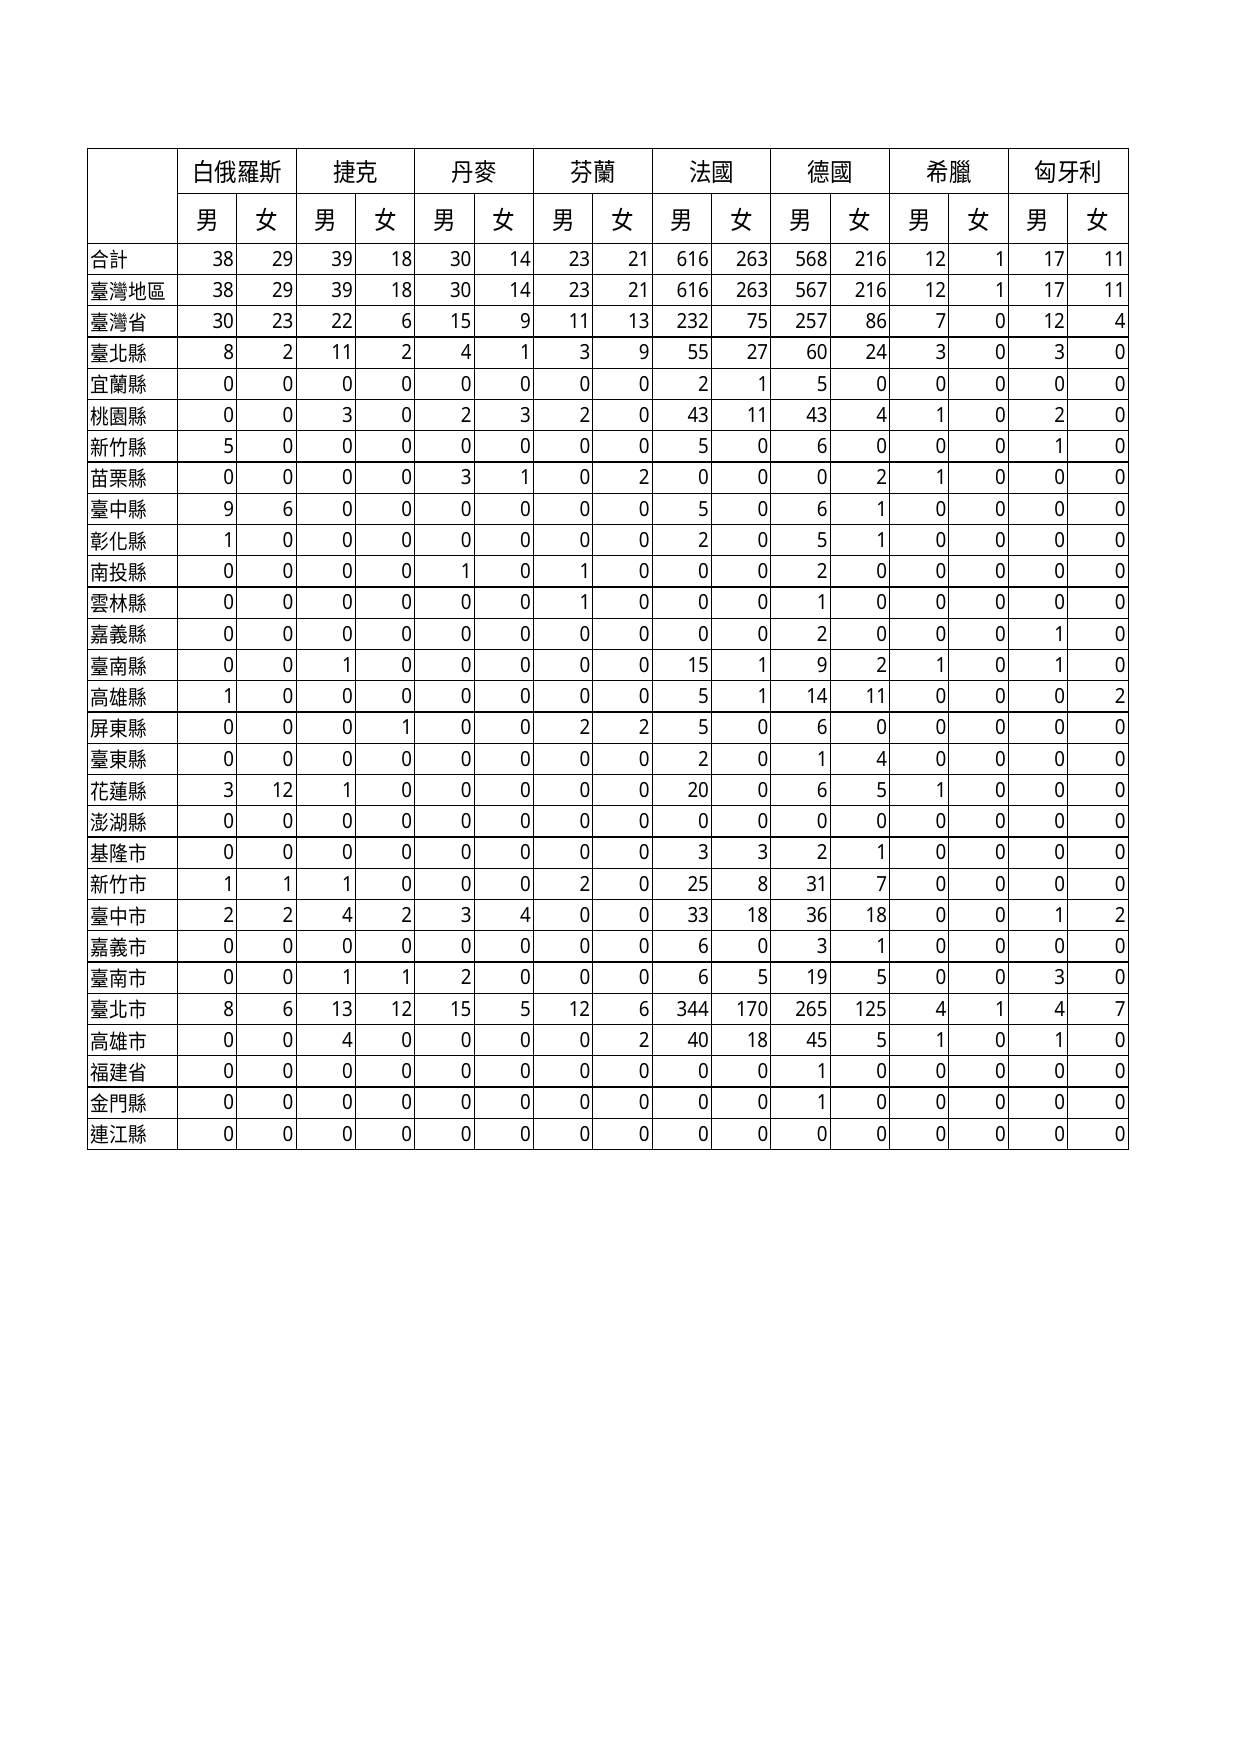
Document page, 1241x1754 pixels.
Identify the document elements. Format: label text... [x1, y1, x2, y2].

table_cell 0 [1009, 1056, 1067, 1086]
table_cell 0 [1009, 806, 1067, 836]
table_cell 0 [297, 681, 355, 711]
table_cell 2 [178, 900, 236, 930]
table_cell 27 [712, 338, 770, 368]
table_cell 0 [949, 588, 1008, 618]
table_cell 0 [475, 806, 533, 836]
table_cell 女 [712, 194, 770, 243]
table_cell 19 [771, 963, 830, 993]
table_cell 40 [653, 1025, 711, 1055]
table_cell 0 [475, 588, 533, 618]
table_cell 0 [534, 963, 592, 993]
table_cell 0 [415, 619, 474, 649]
table_cell 216 [831, 244, 889, 274]
table_cell 0 [415, 931, 474, 961]
table_cell 0 [890, 525, 948, 555]
table_cell 男 [534, 194, 592, 243]
table_cell 0 [949, 494, 1008, 524]
table_cell 臺東縣 [88, 744, 177, 774]
table_cell 0 [949, 713, 1008, 743]
table_cell 0 [653, 463, 711, 493]
table_cell 43 [653, 400, 711, 430]
table_cell 265 [771, 994, 830, 1024]
table_cell 0 [1009, 1088, 1067, 1118]
table_header 法國 [653, 149, 770, 193]
table_cell 嘉義縣 [88, 619, 177, 649]
table_cell 0 [1009, 494, 1067, 524]
table_cell 0 [593, 400, 652, 430]
table_cell 0 [178, 588, 236, 618]
table_cell 高雄縣 [88, 681, 177, 711]
table_cell 女 [356, 194, 414, 243]
table_cell 17 [1009, 275, 1067, 305]
table_header 丹麥 [415, 149, 533, 193]
table_cell 257 [771, 306, 830, 336]
table_cell 1 [297, 963, 355, 993]
table_cell 0 [653, 588, 711, 618]
table_cell 臺北市 [88, 994, 177, 1024]
table_cell 0 [297, 713, 355, 743]
table_cell 2 [534, 713, 592, 743]
table_cell 0 [297, 369, 355, 399]
table_cell 1 [831, 931, 889, 961]
table_cell 0 [534, 681, 592, 711]
table_cell 18 [356, 275, 414, 305]
table_cell 0 [178, 806, 236, 836]
table_cell 0 [1009, 931, 1067, 961]
table_cell 4 [831, 744, 889, 774]
table_cell 2 [771, 619, 830, 649]
table_cell 0 [593, 1119, 652, 1149]
table_cell 0 [297, 806, 355, 836]
table_cell 0 [534, 1056, 592, 1086]
table_cell 0 [178, 1088, 236, 1118]
table_cell 0 [237, 588, 296, 618]
table_cell 0 [475, 494, 533, 524]
table_cell 6 [653, 963, 711, 993]
table_cell 0 [237, 838, 296, 868]
table_cell 0 [712, 463, 770, 493]
table_cell 女 [237, 194, 296, 243]
table_cell 0 [712, 806, 770, 836]
table_cell 0 [949, 338, 1008, 368]
table_header [88, 149, 177, 243]
table_cell 0 [415, 588, 474, 618]
table_cell 0 [593, 806, 652, 836]
table_cell 0 [356, 838, 414, 868]
table_cell 屏東縣 [88, 713, 177, 743]
table_cell 0 [1068, 463, 1128, 493]
table_cell 0 [534, 494, 592, 524]
table_cell 2 [593, 713, 652, 743]
table_cell 0 [1068, 869, 1128, 899]
table_cell 33 [653, 900, 711, 930]
table_cell 0 [890, 838, 948, 868]
table_cell 0 [712, 588, 770, 618]
table_cell 3 [415, 463, 474, 493]
table_cell 13 [593, 306, 652, 336]
table_cell 0 [653, 556, 711, 586]
table_cell 0 [534, 619, 592, 649]
table_cell 1 [475, 463, 533, 493]
table_cell 0 [534, 806, 592, 836]
table_cell 0 [949, 1119, 1008, 1149]
table_cell 12 [890, 244, 948, 274]
table_cell 0 [237, 619, 296, 649]
table_cell 0 [534, 650, 592, 680]
table_cell 宜蘭縣 [88, 369, 177, 399]
table_cell 2 [356, 900, 414, 930]
table_cell 0 [356, 1056, 414, 1086]
table_cell 0 [831, 1056, 889, 1086]
table_cell 6 [771, 494, 830, 524]
table_cell 0 [1068, 369, 1128, 399]
table_cell 0 [356, 400, 414, 430]
table_cell 0 [771, 1119, 830, 1149]
table_cell 0 [1068, 963, 1128, 993]
table_cell 0 [1009, 525, 1067, 555]
table_cell 0 [949, 400, 1008, 430]
table_cell 29 [237, 275, 296, 305]
table_cell 2 [534, 400, 592, 430]
table_cell 0 [356, 1025, 414, 1055]
table_cell 0 [356, 931, 414, 961]
table_cell 1 [237, 869, 296, 899]
table_cell 2 [653, 525, 711, 555]
table_cell 0 [890, 588, 948, 618]
table_cell 0 [1068, 1025, 1128, 1055]
table_cell 0 [356, 369, 414, 399]
table_cell 0 [593, 494, 652, 524]
table_cell 0 [712, 744, 770, 774]
table_cell 14 [475, 275, 533, 305]
table_cell 6 [237, 994, 296, 1024]
table_cell 0 [1068, 431, 1128, 461]
table_cell 0 [356, 806, 414, 836]
table_cell 31 [771, 869, 830, 899]
table_cell 0 [415, 525, 474, 555]
table_cell 0 [593, 369, 652, 399]
table_cell 1 [534, 588, 592, 618]
table_cell 4 [415, 338, 474, 368]
table_cell 0 [475, 1025, 533, 1055]
table_cell 0 [415, 869, 474, 899]
table_cell 0 [237, 525, 296, 555]
table_cell 0 [890, 369, 948, 399]
table_cell 0 [712, 775, 770, 805]
table_cell 0 [1009, 588, 1067, 618]
table_cell 22 [297, 306, 355, 336]
table_cell 臺南縣 [88, 650, 177, 680]
table_cell 男 [1009, 194, 1067, 243]
table_cell 0 [237, 431, 296, 461]
table_cell 6 [593, 994, 652, 1024]
table_cell 5 [771, 525, 830, 555]
table_cell 1 [771, 1056, 830, 1086]
table_cell 0 [890, 431, 948, 461]
table_cell 0 [593, 963, 652, 993]
table_cell 0 [949, 1025, 1008, 1055]
table_cell 0 [415, 1056, 474, 1086]
table_cell 0 [415, 431, 474, 461]
table_cell 0 [949, 556, 1008, 586]
table_cell 0 [890, 1088, 948, 1118]
table_cell 0 [1068, 1119, 1128, 1149]
table_cell 216 [831, 275, 889, 305]
table_cell 0 [237, 463, 296, 493]
table_cell 4 [890, 994, 948, 1024]
table_cell 0 [593, 775, 652, 805]
table_cell 1 [356, 963, 414, 993]
table_cell 0 [1068, 806, 1128, 836]
table_cell 桃園縣 [88, 400, 177, 430]
table_cell 0 [1068, 744, 1128, 774]
table_cell 新竹縣 [88, 431, 177, 461]
table_cell 0 [949, 963, 1008, 993]
table_cell 0 [593, 556, 652, 586]
table_cell 0 [237, 1088, 296, 1118]
table_cell 0 [534, 775, 592, 805]
table_cell 2 [653, 369, 711, 399]
table_cell 0 [178, 369, 236, 399]
table_header 德國 [771, 149, 889, 193]
table_cell 0 [1068, 494, 1128, 524]
table_cell 2 [831, 650, 889, 680]
table_cell 0 [534, 838, 592, 868]
table_cell 0 [534, 744, 592, 774]
table_cell 0 [237, 744, 296, 774]
table_cell 0 [534, 525, 592, 555]
table_cell 南投縣 [88, 556, 177, 586]
table_cell 0 [1068, 838, 1128, 868]
table_cell 0 [771, 806, 830, 836]
table_cell 0 [356, 525, 414, 555]
table_cell 4 [297, 1025, 355, 1055]
table_cell 0 [297, 838, 355, 868]
table_cell 0 [593, 1056, 652, 1086]
table_cell 18 [712, 900, 770, 930]
table_cell 0 [1068, 400, 1128, 430]
table_cell 0 [534, 1119, 592, 1149]
table_cell 6 [653, 931, 711, 961]
table_cell 2 [771, 556, 830, 586]
table_cell 4 [831, 400, 889, 430]
table_cell 0 [178, 744, 236, 774]
table_cell 0 [534, 369, 592, 399]
table_cell 0 [297, 1088, 355, 1118]
table_cell 0 [1068, 556, 1128, 586]
table_cell 金門縣 [88, 1088, 177, 1118]
table_cell 0 [712, 556, 770, 586]
table_cell 0 [593, 525, 652, 555]
table_cell 18 [712, 1025, 770, 1055]
table_cell 30 [178, 306, 236, 336]
table_cell 5 [653, 494, 711, 524]
table_cell 1 [178, 681, 236, 711]
table_cell 0 [475, 525, 533, 555]
table_cell 0 [949, 900, 1008, 930]
table_cell 0 [475, 713, 533, 743]
table_cell 568 [771, 244, 830, 274]
table_cell 0 [949, 525, 1008, 555]
table_cell 7 [1068, 994, 1128, 1024]
table_cell 38 [178, 275, 236, 305]
table_cell 0 [593, 744, 652, 774]
table_cell 臺南市 [88, 963, 177, 993]
table_cell 1 [415, 556, 474, 586]
table_cell 0 [949, 838, 1008, 868]
table_cell 新竹市 [88, 869, 177, 899]
table_cell 12 [534, 994, 592, 1024]
table_cell 12 [890, 275, 948, 305]
table_cell 9 [771, 650, 830, 680]
table_cell 0 [297, 494, 355, 524]
table_cell 0 [475, 869, 533, 899]
table_cell 0 [1009, 775, 1067, 805]
table_cell 1 [771, 588, 830, 618]
table_cell 0 [415, 650, 474, 680]
table_cell 男 [771, 194, 830, 243]
table_cell 0 [1009, 1119, 1067, 1149]
table_cell 0 [890, 963, 948, 993]
table_cell 30 [415, 244, 474, 274]
table_cell 女 [949, 194, 1008, 243]
table_cell 2 [237, 338, 296, 368]
table_cell 11 [1068, 244, 1128, 274]
table_cell 5 [653, 681, 711, 711]
table_cell 0 [475, 963, 533, 993]
table_cell 0 [890, 556, 948, 586]
table_cell 0 [712, 431, 770, 461]
table_cell 13 [297, 994, 355, 1024]
table_cell 0 [178, 713, 236, 743]
table_cell 0 [890, 931, 948, 961]
table_cell 75 [712, 306, 770, 336]
table_cell 0 [297, 463, 355, 493]
table_cell 15 [653, 650, 711, 680]
table_cell 合計 [88, 244, 177, 274]
table_cell 15 [415, 306, 474, 336]
table_cell 14 [475, 244, 533, 274]
table_cell 55 [653, 338, 711, 368]
table_cell 11 [297, 338, 355, 368]
table_cell 3 [1009, 963, 1067, 993]
table_cell 0 [831, 431, 889, 461]
table_cell 24 [831, 338, 889, 368]
table_cell 60 [771, 338, 830, 368]
table_cell 0 [297, 431, 355, 461]
table_cell 263 [712, 244, 770, 274]
table_cell 2 [237, 900, 296, 930]
table_cell 15 [415, 994, 474, 1024]
table_cell 0 [1068, 619, 1128, 649]
table_cell 0 [475, 619, 533, 649]
table_cell 0 [415, 1088, 474, 1118]
table_cell 0 [1009, 556, 1067, 586]
table_cell 1 [1009, 619, 1067, 649]
table_cell 5 [475, 994, 533, 1024]
table_cell 0 [475, 431, 533, 461]
table_cell 1 [890, 650, 948, 680]
table_cell 0 [1009, 369, 1067, 399]
table_cell 0 [237, 650, 296, 680]
table_cell 0 [593, 650, 652, 680]
table_cell 2 [771, 838, 830, 868]
table_cell 女 [1068, 194, 1128, 243]
table_cell 5 [178, 431, 236, 461]
table_cell 0 [949, 931, 1008, 961]
table_cell 0 [356, 588, 414, 618]
table_cell 36 [771, 900, 830, 930]
table_cell 0 [1009, 869, 1067, 899]
table_cell 11 [534, 306, 592, 336]
table_cell 0 [653, 806, 711, 836]
table_cell 1 [949, 275, 1008, 305]
table_cell 0 [534, 900, 592, 930]
table_cell 0 [890, 713, 948, 743]
table_cell 0 [949, 463, 1008, 493]
table_cell 1 [949, 994, 1008, 1024]
table_cell 23 [237, 306, 296, 336]
table_cell 12 [356, 994, 414, 1024]
table_cell 0 [356, 1088, 414, 1118]
table_cell 0 [949, 1088, 1008, 1118]
table_cell 0 [237, 681, 296, 711]
table_cell 0 [653, 1119, 711, 1149]
table_cell 0 [890, 869, 948, 899]
table_cell 澎湖縣 [88, 806, 177, 836]
table_cell 21 [593, 275, 652, 305]
table_cell 0 [712, 1088, 770, 1118]
table_cell 0 [831, 369, 889, 399]
table_cell 6 [237, 494, 296, 524]
table_cell 0 [593, 869, 652, 899]
table_cell 45 [771, 1025, 830, 1055]
table_cell 0 [831, 588, 889, 618]
table_cell 1 [356, 713, 414, 743]
table_cell 0 [949, 369, 1008, 399]
table_cell 0 [237, 713, 296, 743]
table_cell 0 [712, 931, 770, 961]
table_cell 0 [1009, 713, 1067, 743]
table_cell 0 [415, 1119, 474, 1149]
table_cell 18 [356, 244, 414, 274]
table_cell 9 [178, 494, 236, 524]
table_cell 29 [237, 244, 296, 274]
table_cell 2 [415, 963, 474, 993]
table_cell 0 [415, 681, 474, 711]
table_cell 0 [237, 806, 296, 836]
table_cell 170 [712, 994, 770, 1024]
table_cell 1 [831, 494, 889, 524]
table_cell 7 [890, 306, 948, 336]
table_cell 8 [178, 338, 236, 368]
table_cell 0 [415, 806, 474, 836]
table_cell 0 [1009, 838, 1067, 868]
table_cell 1 [831, 525, 889, 555]
table_cell 9 [475, 306, 533, 336]
table_cell 1 [712, 681, 770, 711]
table_cell 5 [712, 963, 770, 993]
table_cell 0 [178, 463, 236, 493]
table_cell 0 [653, 1088, 711, 1118]
table_cell 1 [771, 744, 830, 774]
table_cell 17 [1009, 244, 1067, 274]
table_cell 0 [949, 306, 1008, 336]
table_cell 1 [297, 775, 355, 805]
table_cell 0 [771, 463, 830, 493]
table_cell 0 [593, 838, 652, 868]
table_cell 0 [178, 556, 236, 586]
table_cell 0 [890, 900, 948, 930]
table_cell 臺中市 [88, 900, 177, 930]
table_cell 0 [356, 869, 414, 899]
table_cell 3 [178, 775, 236, 805]
table_cell 苗栗縣 [88, 463, 177, 493]
table_cell 0 [534, 931, 592, 961]
table_cell 0 [178, 1025, 236, 1055]
table_cell 0 [356, 744, 414, 774]
table_cell 12 [1009, 306, 1067, 336]
table_cell 21 [593, 244, 652, 274]
table_cell 2 [415, 400, 474, 430]
table_cell 花蓮縣 [88, 775, 177, 805]
table_cell 0 [356, 494, 414, 524]
table_cell 0 [415, 744, 474, 774]
table_cell 0 [475, 775, 533, 805]
table_cell 0 [1068, 650, 1128, 680]
table_cell 0 [415, 494, 474, 524]
table_cell 0 [949, 775, 1008, 805]
table_cell 3 [771, 931, 830, 961]
table_cell 4 [297, 900, 355, 930]
table_cell 5 [771, 369, 830, 399]
table_cell 0 [949, 431, 1008, 461]
table_cell 0 [831, 1119, 889, 1149]
table_cell 0 [415, 369, 474, 399]
table_cell 0 [949, 1056, 1008, 1086]
table_cell 0 [475, 931, 533, 961]
table_cell 3 [712, 838, 770, 868]
table_cell 0 [1068, 775, 1128, 805]
table_cell 4 [1009, 994, 1067, 1024]
table_cell 23 [534, 244, 592, 274]
table_cell 雲林縣 [88, 588, 177, 618]
table_cell 臺中縣 [88, 494, 177, 524]
table_cell 0 [890, 619, 948, 649]
table_cell 0 [297, 1056, 355, 1086]
table_cell 0 [178, 963, 236, 993]
table_cell 14 [771, 681, 830, 711]
table_cell 0 [178, 650, 236, 680]
table_cell 0 [593, 619, 652, 649]
table_cell 5 [831, 775, 889, 805]
table_cell 30 [415, 275, 474, 305]
table_cell 567 [771, 275, 830, 305]
table_cell 1 [1009, 650, 1067, 680]
table_cell 86 [831, 306, 889, 336]
table_cell 福建省 [88, 1056, 177, 1086]
table_cell 1 [890, 1025, 948, 1055]
table_cell 0 [890, 806, 948, 836]
table_cell 0 [593, 1088, 652, 1118]
table_cell 8 [712, 869, 770, 899]
table_cell 0 [1068, 525, 1128, 555]
table_cell 43 [771, 400, 830, 430]
table_cell 0 [890, 1119, 948, 1149]
table_cell 0 [534, 1025, 592, 1055]
table_cell 0 [475, 1119, 533, 1149]
table_cell 1 [890, 463, 948, 493]
table_cell 3 [890, 338, 948, 368]
table_cell 0 [949, 681, 1008, 711]
table_cell 0 [297, 1119, 355, 1149]
table_cell 1 [771, 1088, 830, 1118]
table_cell 0 [831, 619, 889, 649]
table_cell 4 [1068, 306, 1128, 336]
table_cell 0 [534, 463, 592, 493]
table_cell 0 [178, 1056, 236, 1086]
table_cell 0 [297, 525, 355, 555]
table_cell 11 [712, 400, 770, 430]
table_cell 2 [1068, 900, 1128, 930]
table_cell 5 [831, 963, 889, 993]
table_cell 344 [653, 994, 711, 1024]
table_cell 0 [415, 838, 474, 868]
table_cell 1 [297, 650, 355, 680]
table_cell 3 [475, 400, 533, 430]
table_cell 0 [475, 369, 533, 399]
table_cell 0 [1068, 338, 1128, 368]
table_cell 0 [356, 650, 414, 680]
table_cell 6 [771, 431, 830, 461]
table_cell 0 [237, 1056, 296, 1086]
table_cell 男 [297, 194, 355, 243]
table_cell 0 [593, 900, 652, 930]
table_cell 232 [653, 306, 711, 336]
table_cell 男 [415, 194, 474, 243]
table_cell 0 [415, 1025, 474, 1055]
table_cell 0 [475, 650, 533, 680]
table_cell 0 [356, 556, 414, 586]
table_cell 0 [297, 619, 355, 649]
table_cell 男 [178, 194, 236, 243]
table_cell 0 [1068, 1056, 1128, 1086]
table_cell 0 [890, 494, 948, 524]
table_cell 0 [475, 556, 533, 586]
table_cell 0 [356, 1119, 414, 1149]
table_cell 0 [534, 1088, 592, 1118]
table_cell 263 [712, 275, 770, 305]
table_cell 2 [1009, 400, 1067, 430]
table_cell 0 [237, 931, 296, 961]
table_header 捷克 [297, 149, 414, 193]
table_cell 女 [475, 194, 533, 243]
table_cell 1 [949, 244, 1008, 274]
table_cell 0 [831, 556, 889, 586]
table_cell 0 [356, 619, 414, 649]
table_cell 0 [593, 588, 652, 618]
table_cell 2 [356, 338, 414, 368]
table_header 白俄羅斯 [178, 149, 296, 193]
table_cell 0 [949, 744, 1008, 774]
table_cell 0 [356, 681, 414, 711]
table_cell 616 [653, 275, 711, 305]
table_cell 18 [831, 900, 889, 930]
table_cell 1 [1009, 431, 1067, 461]
table_cell 0 [297, 931, 355, 961]
table_cell 2 [593, 1025, 652, 1055]
table_cell 0 [1068, 713, 1128, 743]
table_cell 1 [1009, 900, 1067, 930]
table_cell 0 [475, 1088, 533, 1118]
table_cell 0 [237, 369, 296, 399]
table_header 匈牙利 [1009, 149, 1128, 193]
table_cell 0 [178, 931, 236, 961]
table_cell 0 [890, 1056, 948, 1086]
table_cell 0 [949, 619, 1008, 649]
table_cell 0 [297, 556, 355, 586]
table_cell 3 [415, 900, 474, 930]
table_cell 39 [297, 275, 355, 305]
table_cell 4 [475, 900, 533, 930]
table_cell 0 [356, 775, 414, 805]
table_cell 0 [237, 556, 296, 586]
table_cell 38 [178, 244, 236, 274]
table_cell 0 [712, 619, 770, 649]
table_cell 0 [178, 400, 236, 430]
table_cell 0 [712, 494, 770, 524]
table_cell 彰化縣 [88, 525, 177, 555]
table_cell 嘉義市 [88, 931, 177, 961]
table_cell 1 [297, 869, 355, 899]
table_cell 0 [712, 525, 770, 555]
table_cell 基隆市 [88, 838, 177, 868]
table_cell 0 [475, 1056, 533, 1086]
table_cell 0 [1068, 931, 1128, 961]
table_header 芬蘭 [534, 149, 652, 193]
table_cell 6 [771, 713, 830, 743]
table_cell 8 [178, 994, 236, 1024]
table_cell 0 [949, 806, 1008, 836]
table_cell 0 [356, 431, 414, 461]
table_cell 0 [415, 713, 474, 743]
table_cell 0 [415, 775, 474, 805]
table_cell 20 [653, 775, 711, 805]
table_cell 0 [297, 744, 355, 774]
table_cell 0 [949, 869, 1008, 899]
table_cell 0 [237, 1119, 296, 1149]
table_cell 0 [712, 1119, 770, 1149]
table_cell 臺灣省 [88, 306, 177, 336]
table_cell 0 [356, 463, 414, 493]
table_cell 0 [949, 650, 1008, 680]
table_cell 0 [1009, 463, 1067, 493]
table_cell 0 [593, 931, 652, 961]
table_cell 0 [178, 619, 236, 649]
table_cell 23 [534, 275, 592, 305]
table_cell 616 [653, 244, 711, 274]
table_cell 0 [297, 588, 355, 618]
table_cell 1 [831, 838, 889, 868]
table_cell 0 [475, 838, 533, 868]
table_cell 1 [178, 525, 236, 555]
table_cell 1 [178, 869, 236, 899]
table_cell 1 [890, 400, 948, 430]
table_cell 2 [593, 463, 652, 493]
table_cell 11 [831, 681, 889, 711]
table_cell 2 [831, 463, 889, 493]
table_cell 12 [237, 775, 296, 805]
table_cell 0 [712, 1056, 770, 1086]
table_cell 39 [297, 244, 355, 274]
table_cell 0 [653, 1056, 711, 1086]
table_cell 125 [831, 994, 889, 1024]
table_cell 9 [593, 338, 652, 368]
table_cell 0 [178, 1119, 236, 1149]
table_cell 0 [237, 963, 296, 993]
table_cell 2 [534, 869, 592, 899]
table_cell 2 [653, 744, 711, 774]
table_cell 3 [297, 400, 355, 430]
table_cell 連江縣 [88, 1119, 177, 1149]
table_cell 6 [356, 306, 414, 336]
table_cell 女 [831, 194, 889, 243]
table_cell 3 [1009, 338, 1067, 368]
table_cell 0 [890, 681, 948, 711]
table_cell 0 [1068, 588, 1128, 618]
table_cell 高雄市 [88, 1025, 177, 1055]
table_cell 11 [1068, 275, 1128, 305]
table_cell 3 [534, 338, 592, 368]
table_cell 7 [831, 869, 889, 899]
table_cell 1 [475, 338, 533, 368]
table_cell 0 [1068, 1088, 1128, 1118]
table_cell 1 [890, 775, 948, 805]
table_cell 0 [1009, 744, 1067, 774]
table_header 希臘 [890, 149, 1008, 193]
table_cell 0 [593, 431, 652, 461]
table_cell 1 [712, 650, 770, 680]
table_cell 25 [653, 869, 711, 899]
table_cell 0 [831, 1088, 889, 1118]
table_cell 0 [237, 1025, 296, 1055]
table_cell 2 [1068, 681, 1128, 711]
table_cell 0 [475, 744, 533, 774]
table_cell 0 [593, 681, 652, 711]
table_cell 0 [653, 619, 711, 649]
table_cell 0 [237, 400, 296, 430]
table_cell 0 [534, 431, 592, 461]
table_cell 0 [831, 713, 889, 743]
table_cell 0 [475, 681, 533, 711]
table_cell 6 [771, 775, 830, 805]
table_cell 0 [890, 744, 948, 774]
table_cell 1 [534, 556, 592, 586]
table_cell 5 [831, 1025, 889, 1055]
table_cell 1 [712, 369, 770, 399]
table_cell 0 [712, 713, 770, 743]
table_cell 臺灣地區 [88, 275, 177, 305]
table_cell 1 [1009, 1025, 1067, 1055]
table_cell 5 [653, 431, 711, 461]
table_cell 0 [1009, 681, 1067, 711]
table_cell 5 [653, 713, 711, 743]
table_cell 臺北縣 [88, 338, 177, 368]
table_cell 0 [178, 838, 236, 868]
table_cell 女 [593, 194, 652, 243]
table_cell 0 [831, 806, 889, 836]
table_cell 3 [653, 838, 711, 868]
table_cell 男 [653, 194, 711, 243]
table_cell 男 [890, 194, 948, 243]
